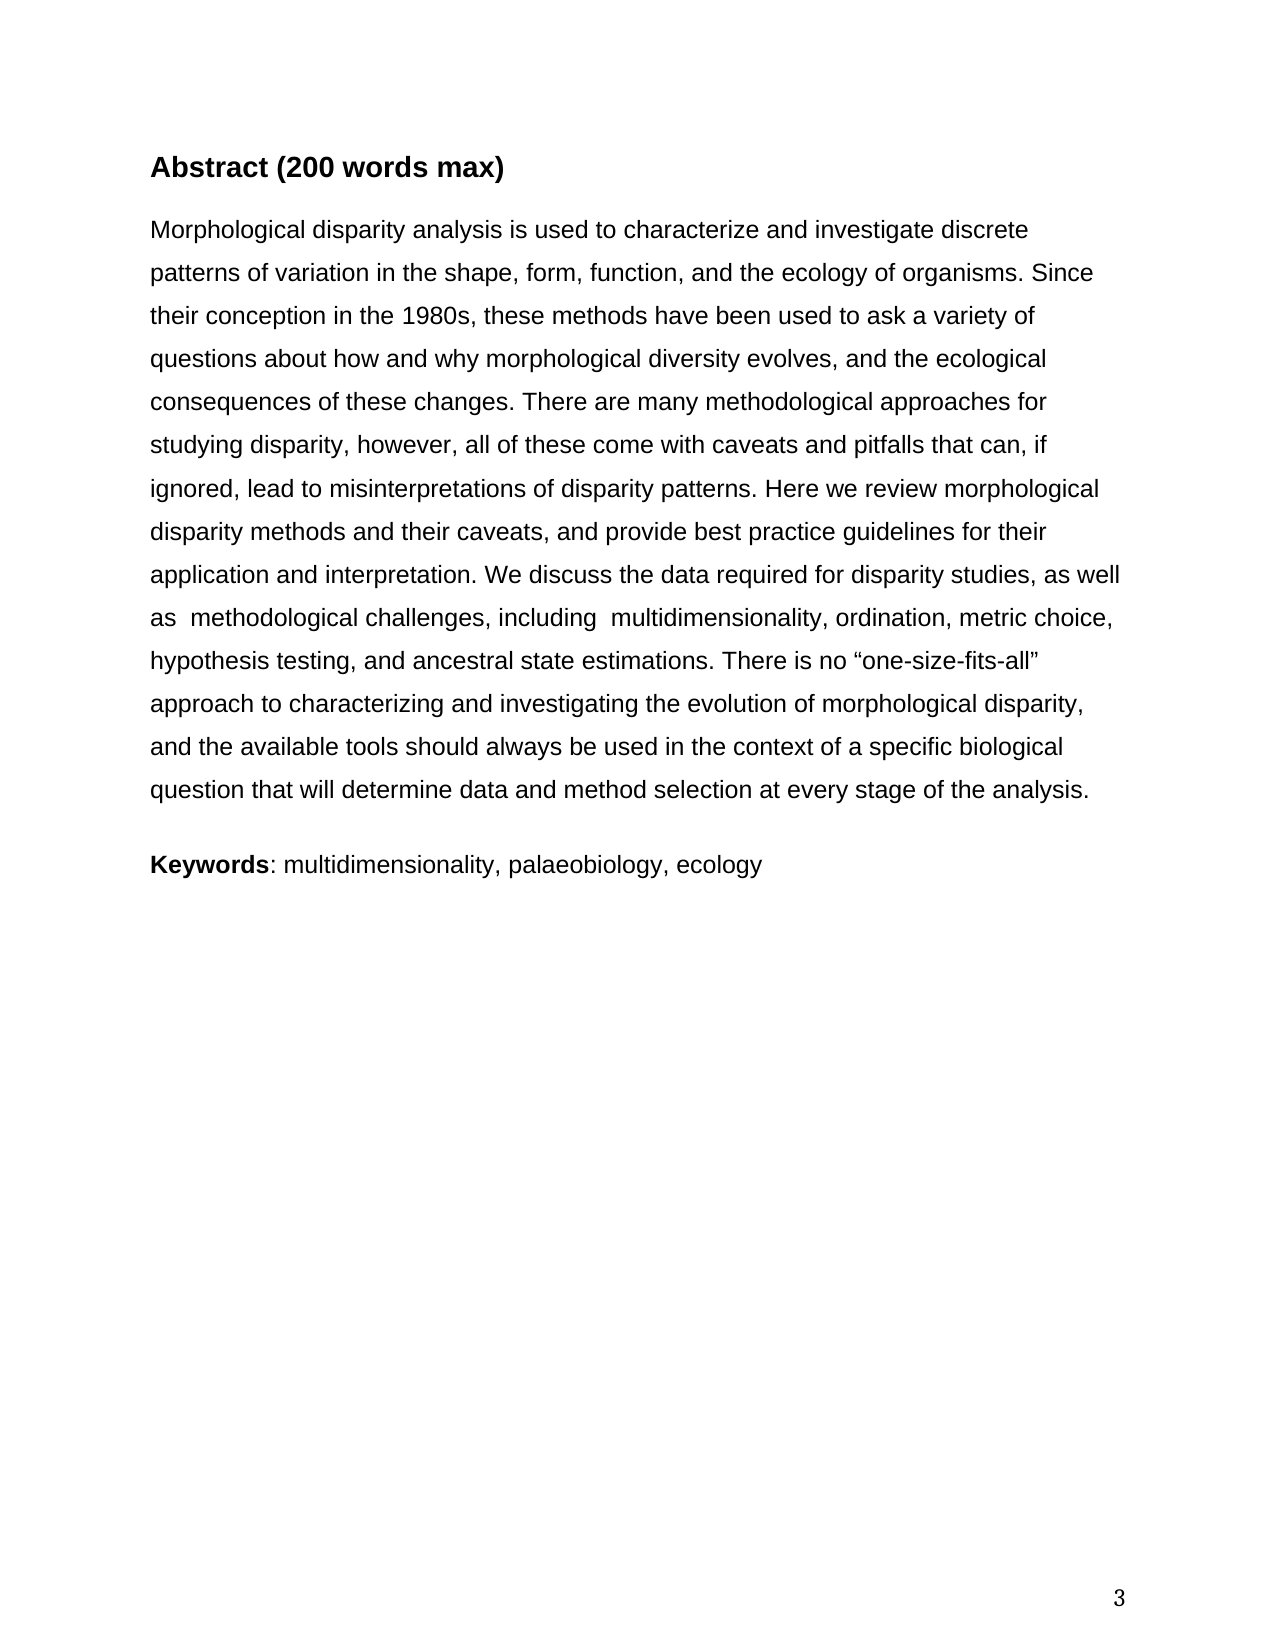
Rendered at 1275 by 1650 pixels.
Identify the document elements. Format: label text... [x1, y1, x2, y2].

text Keywords: multidimensionality, palaeobiology, ecology [150, 850, 1125, 922]
text Abstract (200 words max) [150, 150, 1125, 183]
text Morphological disparity analysis is used to characterize and investigate discrete patterns of variation in the shape, form, function, and the ecology of organisms. Since their conception in the 1980s, these methods have been used to ask a variety of questions about how and why morphological diversity evolves, and the ecological consequences of these changes. There are many methodological approaches for studying disparity, however, all of these come with caveats and pitfalls that can, if ignored, lead to misinterpretations of disparity patterns. Here we review morphological disparity methods and their caveats, and provide best practice guidelines for their application and interpretation. We discuss the data required for disparity studies, as well as methodological challenges, including multidimensionality, ordination, metric choice, hypothesis testing, and ancestral state estimations. There is no “one-size-fits-all” approach to characterizing and investigating the evolution of morphological disparity, and the available tools should always be used in the context of a specific biological question that will determine data and method selection at every stage of the analysis. [150, 215, 1125, 804]
